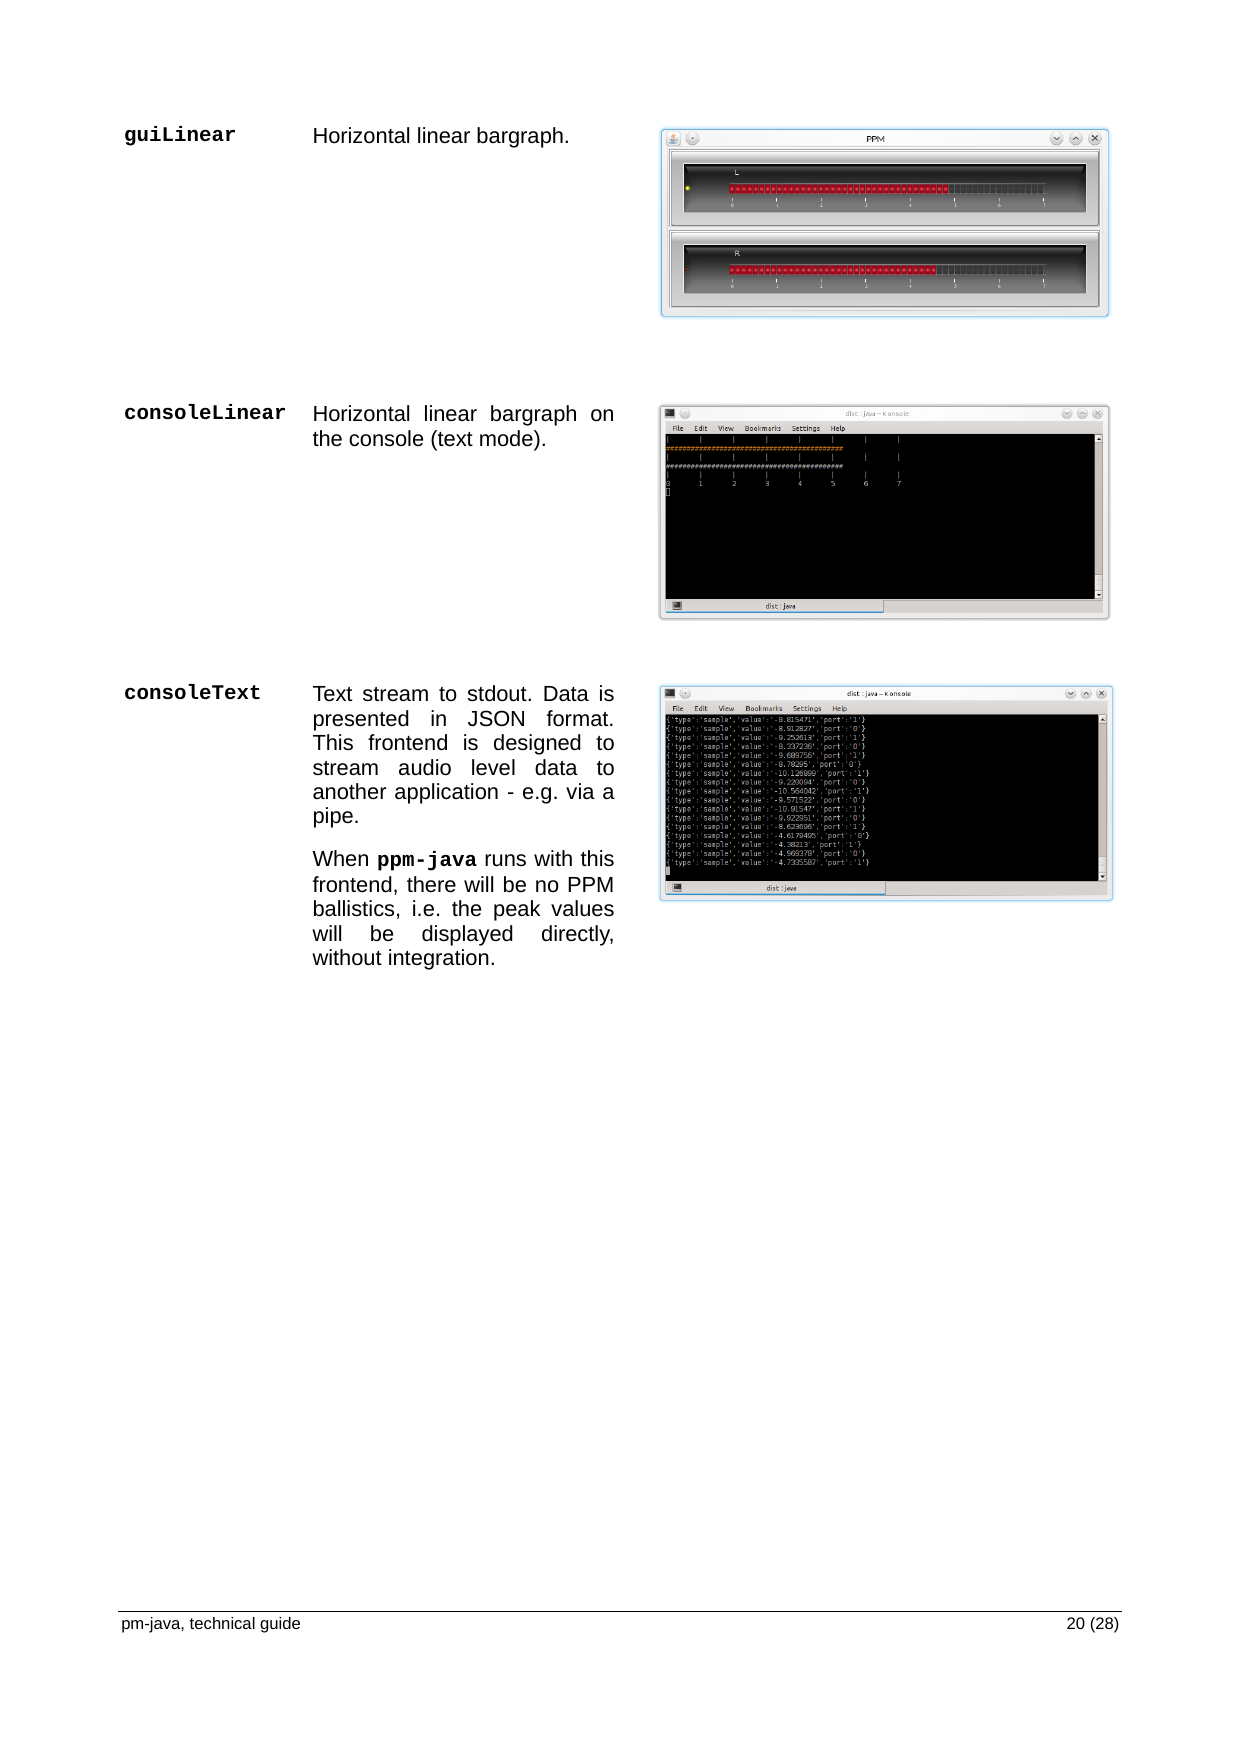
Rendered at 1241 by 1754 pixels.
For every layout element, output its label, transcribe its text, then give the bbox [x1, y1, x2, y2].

picture [655, 681, 1117, 905]
table_cell Horizontal linear bargraph on the console (text mode). [307, 396, 621, 676]
table_cell consoleLinear [118, 396, 307, 676]
table_cell guiLinear [118, 118, 307, 396]
table_cell Horizontal linear bargraph. [307, 118, 621, 396]
table_cell [621, 118, 1122, 396]
table_cell Text stream to stdout. Data is presented in JSON format. This frontend is designed to stream audio level data to another application - e.g. via a pipe. When ppm-java runs with this frontend, there will be no PPM ballistics, i.e. the peak values will be displayed directly, without integration. [307, 676, 621, 994]
picture [655, 123, 1114, 322]
table_cell [621, 396, 1122, 676]
picture [655, 402, 1113, 623]
table_cell consoleText [118, 676, 307, 994]
table_cell [621, 676, 1122, 994]
